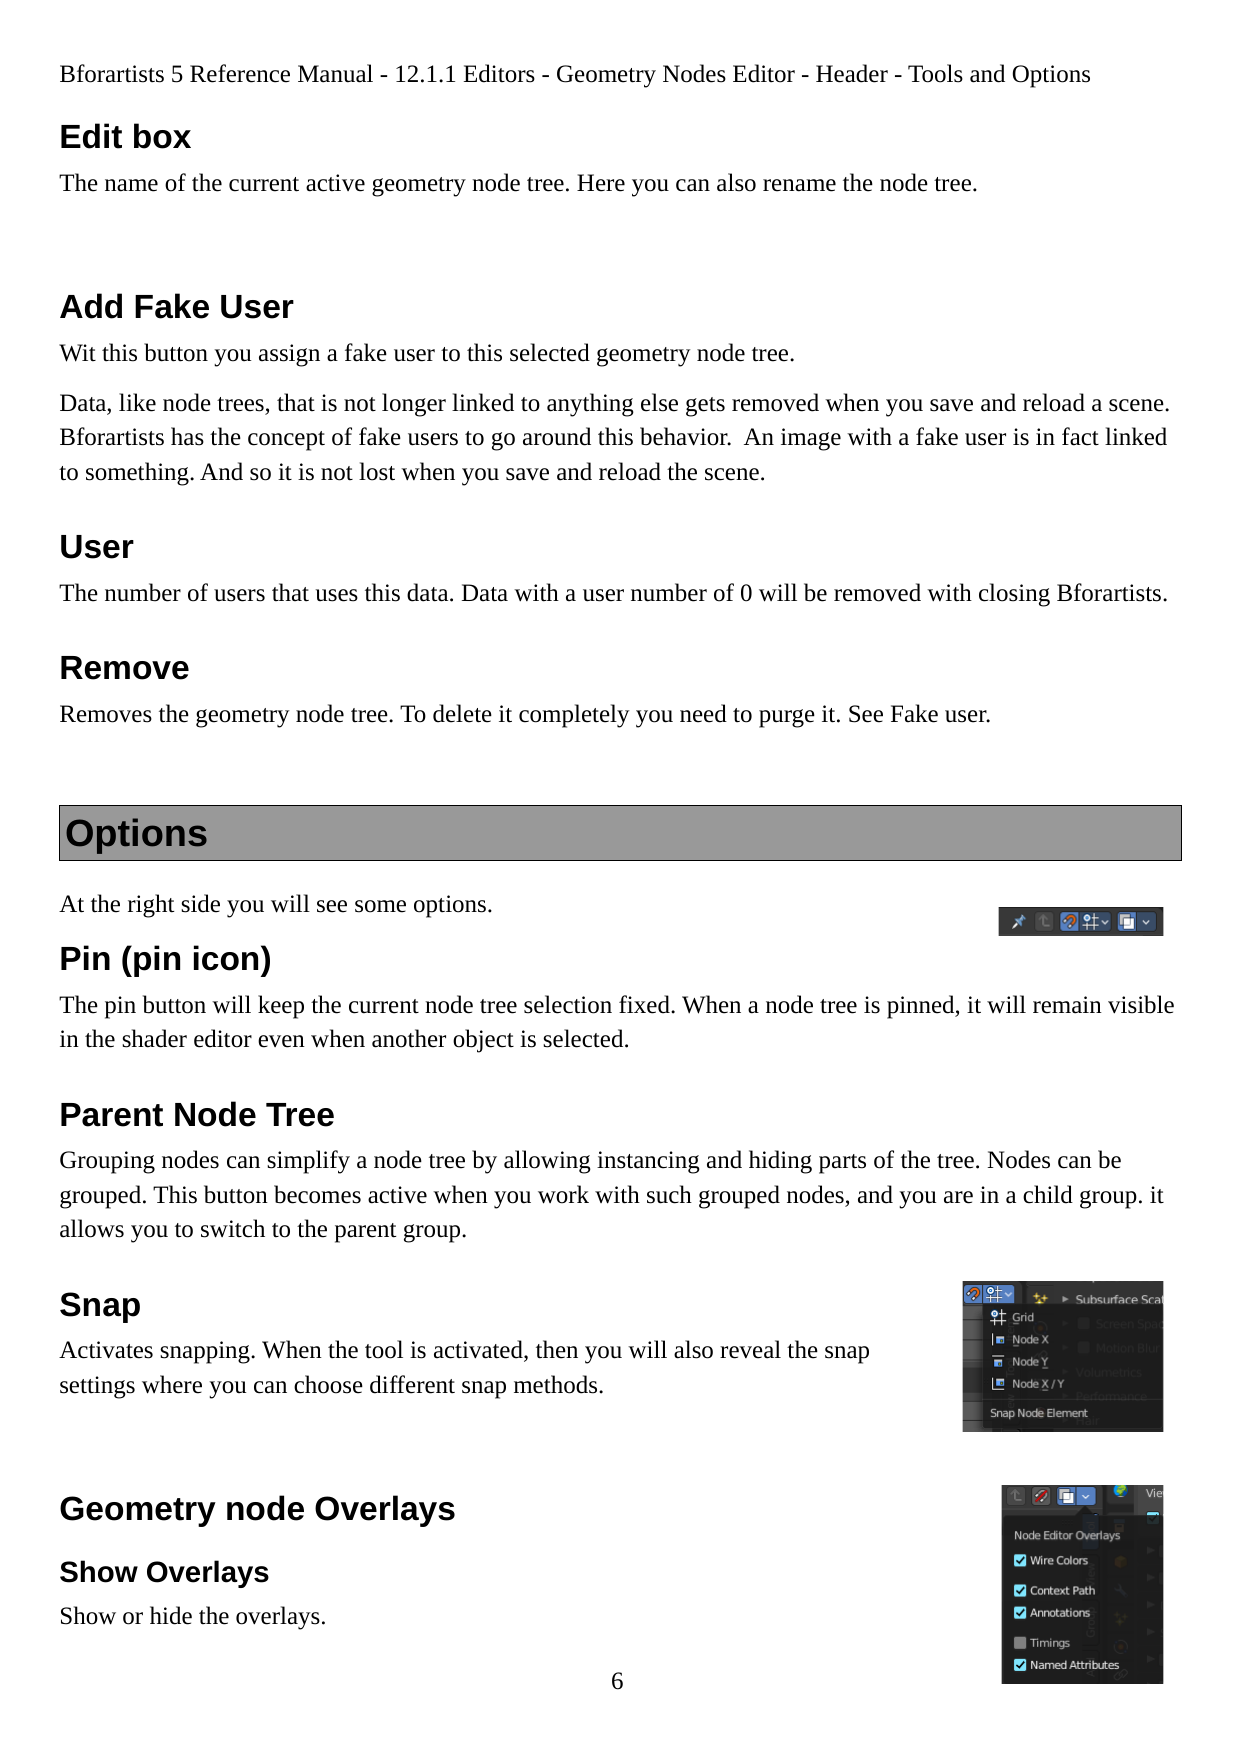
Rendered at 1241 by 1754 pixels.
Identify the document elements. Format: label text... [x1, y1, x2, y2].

text The number of users that uses this data. Data with a user number of 0 will be removed with closing Bforartists. [59, 578, 1181, 606]
subtitle Geometry node Overlays [59, 1489, 1001, 1528]
subtitle User [59, 526, 1181, 565]
text Data, like node trees, that is not longer linked to anything else gets removed when you save and reload a scene. Bforartists has the concept of fake users to go around this behavior. An image with a fake user is in fact linked to something. And so it is not lost when you save and reload the scene. [59, 388, 1181, 485]
subtitle [1164, 1489, 1181, 1528]
text Activates snapping. When the tool is activated, then you will also reveal the snap settings where you can choose different snap methods. [59, 1336, 962, 1399]
text Grouping nodes can simplify a node tree by allowing instancing and hiding parts of the tree. Nodes can be grouped. This button becomes active when you work with such grouped nodes, and you are in a child group. it allows you to switch to the parent group. [59, 1146, 1181, 1243]
picture [998, 907, 1164, 936]
text Removes the geometry node tree. To delete it completely you need to purge it. See Fake user. [59, 699, 1181, 727]
subtitle Show Overlays [59, 1555, 1001, 1588]
subtitle [1164, 1555, 1181, 1588]
text Show or hide the overlays. [59, 1601, 1001, 1630]
picture [962, 1281, 1164, 1432]
subtitle Pin (pin icon) [59, 939, 1181, 977]
subtitle Remove [59, 647, 1181, 686]
text The pin button will keep the current node tree selection fixed. When a node tree is pinned, it will remain visible in the shader editor even when another object is selected. [59, 990, 1181, 1053]
subtitle [1164, 1284, 1181, 1323]
table_header Options [60, 806, 1181, 860]
text At the right side you will see some options. [59, 889, 1181, 918]
subtitle Snap [59, 1284, 962, 1323]
subtitle Parent Node Tree [59, 1094, 1181, 1133]
text Wit this button you assign a fake user to this selected geometry node tree. [59, 338, 1181, 367]
picture [1001, 1485, 1164, 1684]
subtitle Add Fake User [59, 287, 1181, 326]
text The name of the current active geometry node tree. Here you can also rename the node tree. [59, 168, 1181, 197]
subtitle Edit box [59, 117, 1181, 156]
